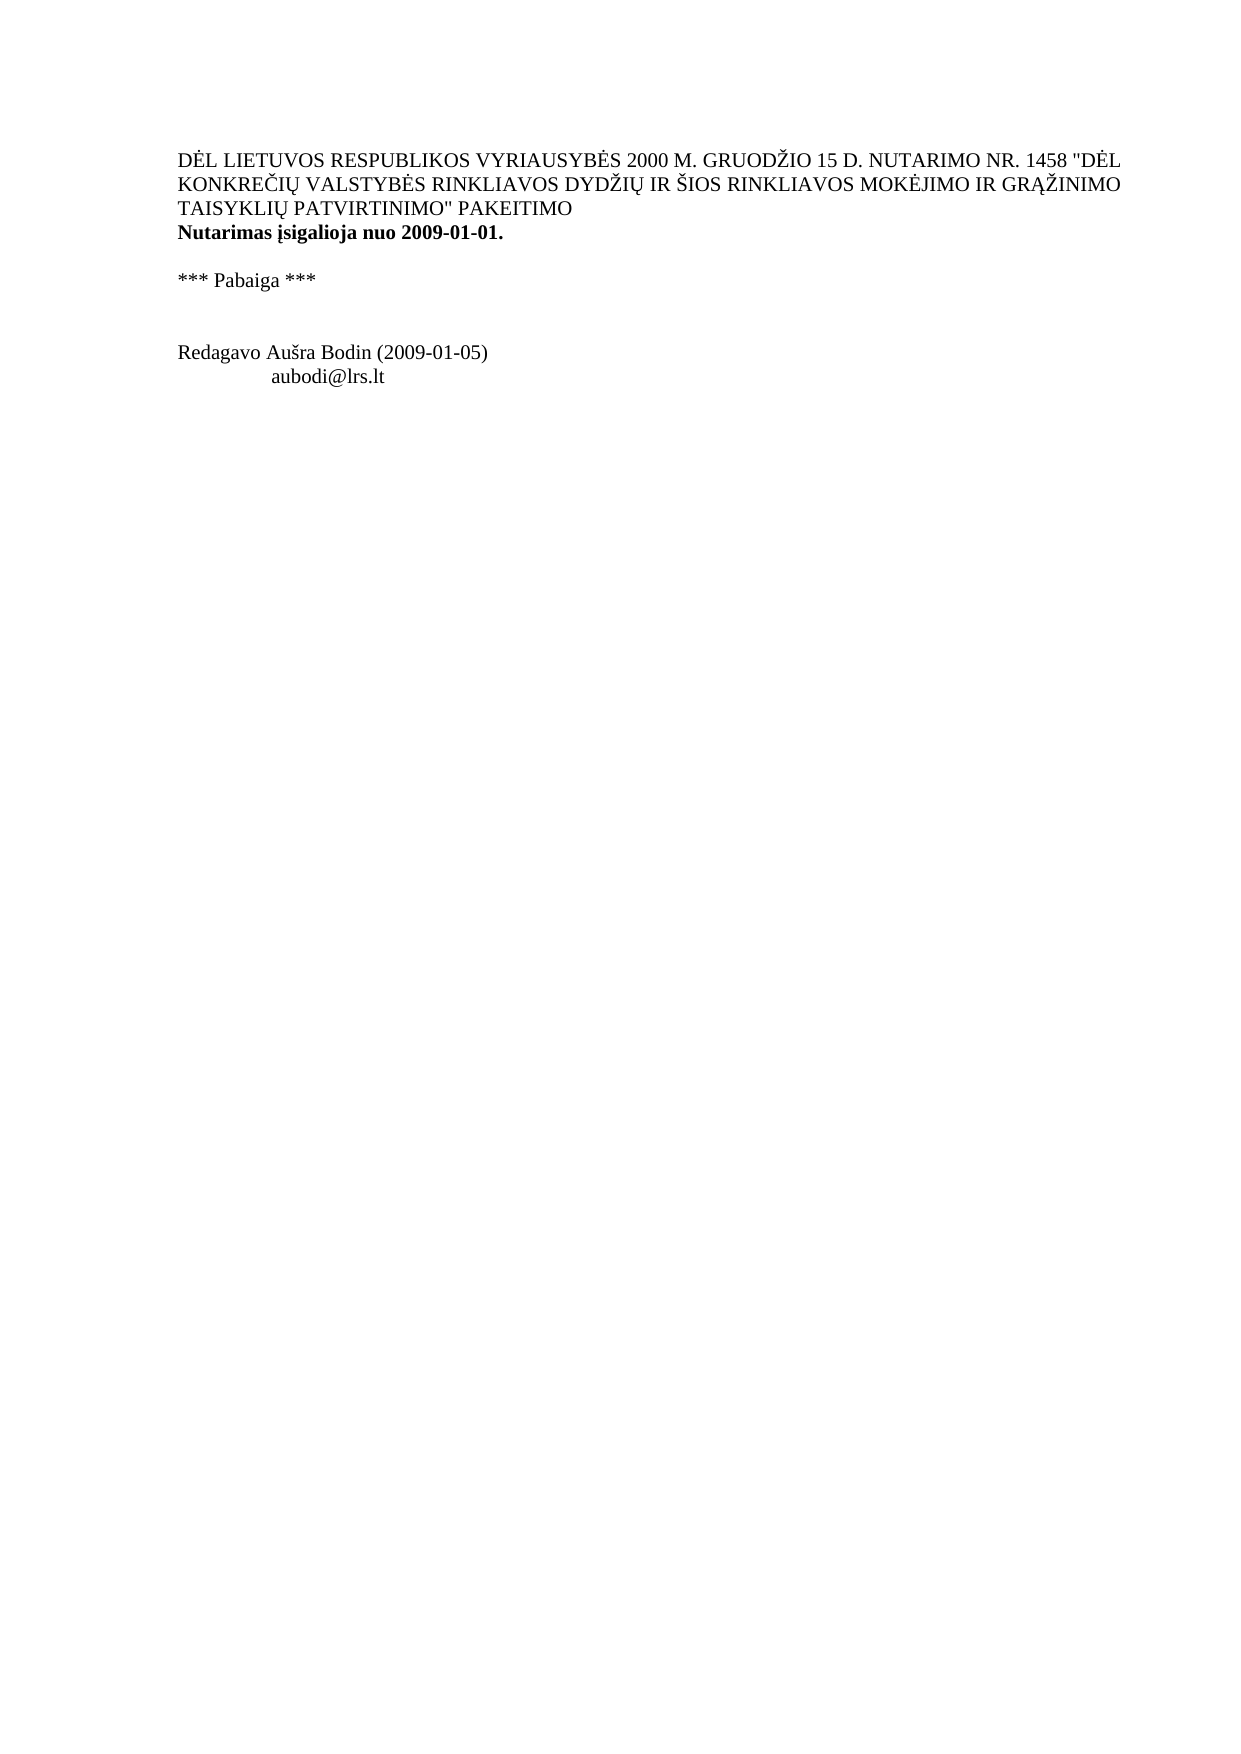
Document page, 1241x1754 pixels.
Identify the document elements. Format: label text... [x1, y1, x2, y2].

text aubodi@lrs.lt [177, 364, 1122, 388]
text Redagavo Aušra Bodin (2009-01-05) [177, 340, 1122, 364]
text DĖL LIETUVOS RESPUBLIKOS VYRIAUSYBĖS 2000 M. GRUODŽIO 15 D. NUTARIMO NR. 1458 "DĖL KONKREČIŲ VALSTYBĖS RINKLIAVOS DYDŽIŲ IR ŠIOS RINKLIAVOS MOKĖJIMO IR GRĄŽINIMO TAISYKLIŲ PATVIRTINIMO" PAKEITIMO [177, 148, 1122, 220]
text Nutarimas įsigalioja nuo 2009-01-01. [177, 220, 1122, 244]
text *** Pabaiga *** [177, 268, 1122, 292]
